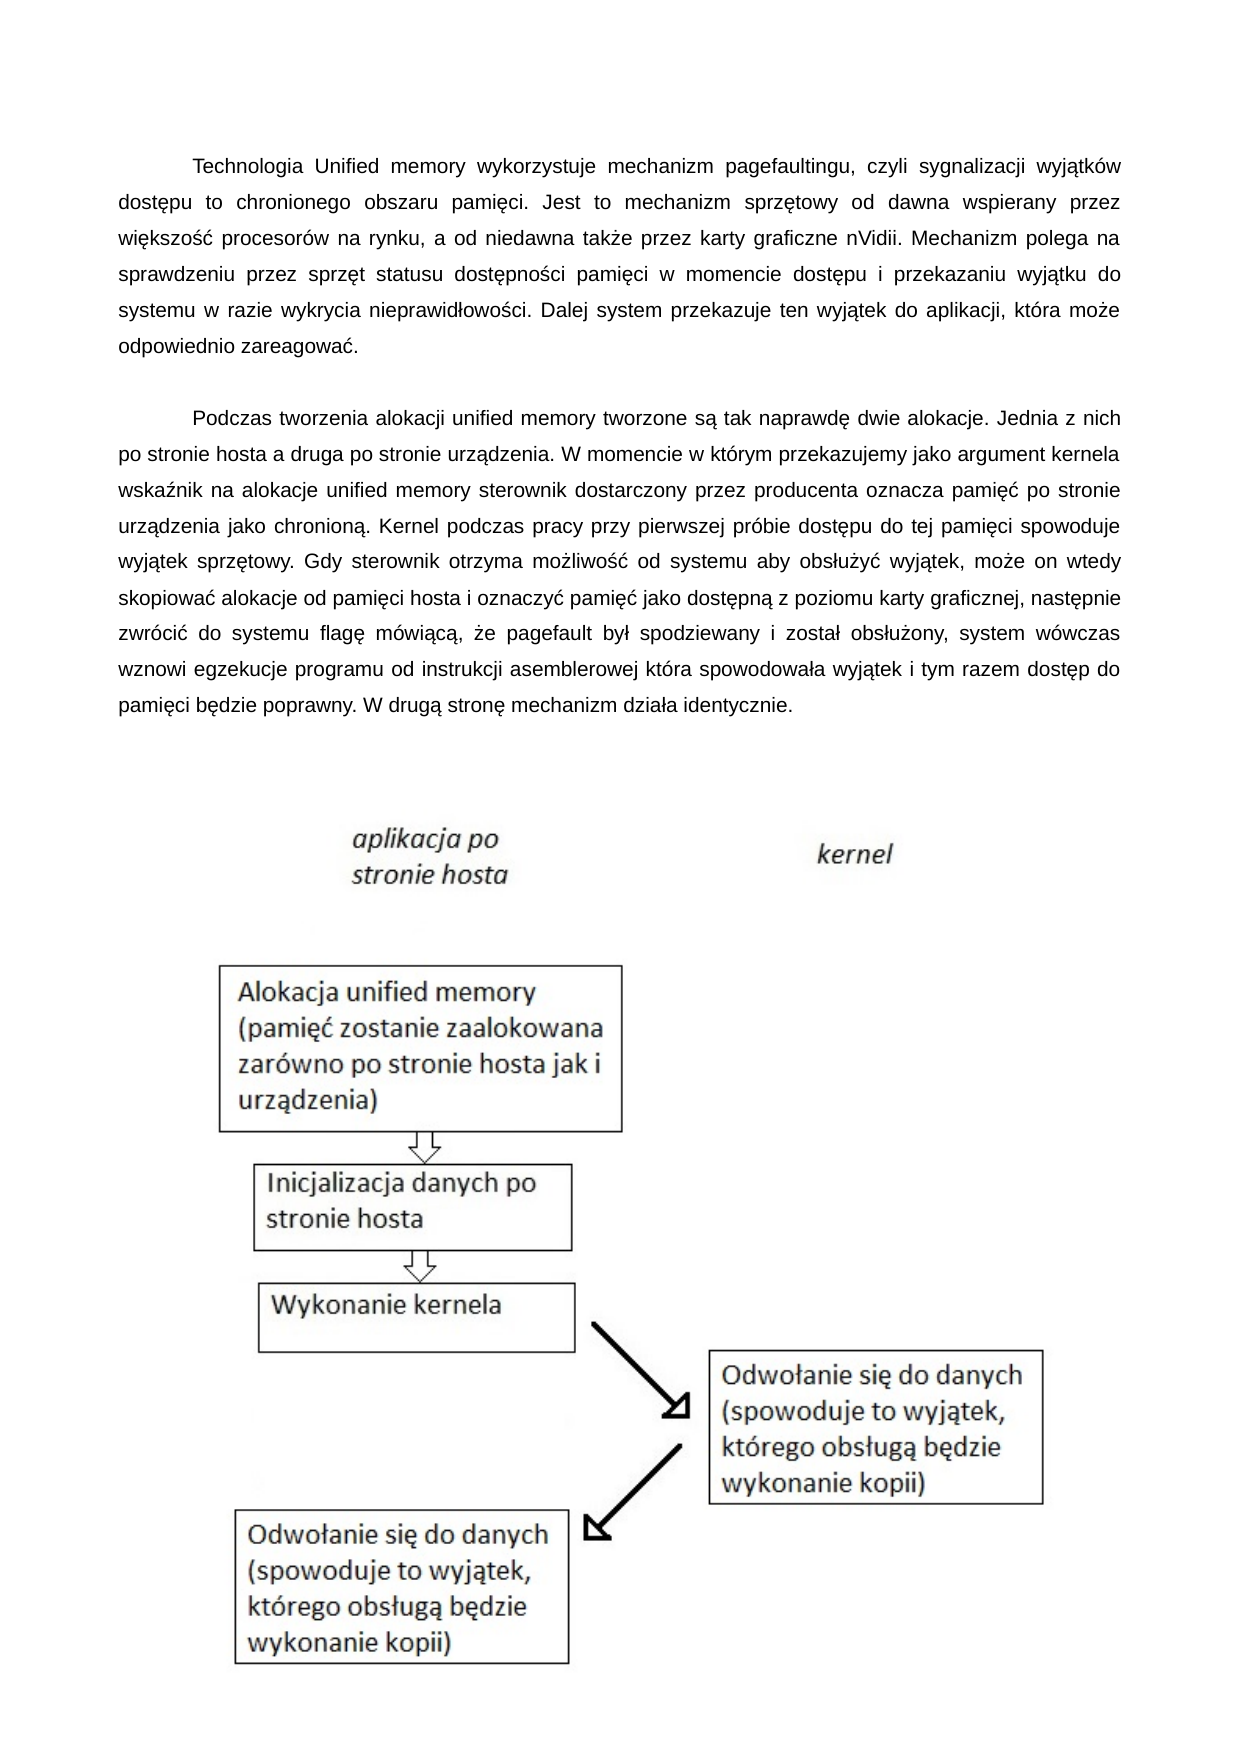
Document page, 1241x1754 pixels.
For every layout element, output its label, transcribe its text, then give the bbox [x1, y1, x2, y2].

picture [202, 759, 1072, 1716]
text Podczas tworzenia alokacji unified memory tworzone są tak naprawdę dwie alokacje. Jednia z nich po stronie hosta a druga po stronie urządzenia. W momencie w którym przekazujemy jako argument kernela wskaźnik na alokacje unified memory sterownik dostarczony przez producenta oznacza pamięć po stronie urządzenia jako chronioną. Kernel podczas pracy przy pierwszej próbie dostępu do tej pamięci spowoduje wyjątek sprzętowy. Gdy sterownik otrzyma możliwość od systemu aby obsłużyć wyjątek, może on wtedy skopiować alokacje od pamięci hosta i oznaczyć pamięć jako dostępną z poziomu karty graficznej, następnie zwrócić do systemu flagę mówiącą, że pagefault był spodziewany i został obsłużony, system wówczas wznowi egzekucje programu od instrukcji asemblerowej która spowodowała wyjątek i tym razem dostęp do pamięci będzie poprawny. W drugą stronę mechanizm działa identycznie. [118, 406, 1122, 717]
text Technologia Unified memory wykorzystuje mechanizm pagefaultingu, czyli sygnalizacji wyjątków dostępu to chronionego obszaru pamięci. Jest to mechanizm sprzętowy od dawna wspierany przez większość procesorów na rynku, a od niedawna także przez karty graficzne nVidii. Mechanizm polega na sprawdzeniu przez sprzęt statusu dostępności pamięci w momencie dostępu i przekazaniu wyjątku do systemu w razie wykrycia nieprawidłowości. Dalej system przekazuje ten wyjątek do aplikacji, która może odpowiednio zareagować. [118, 154, 1122, 358]
